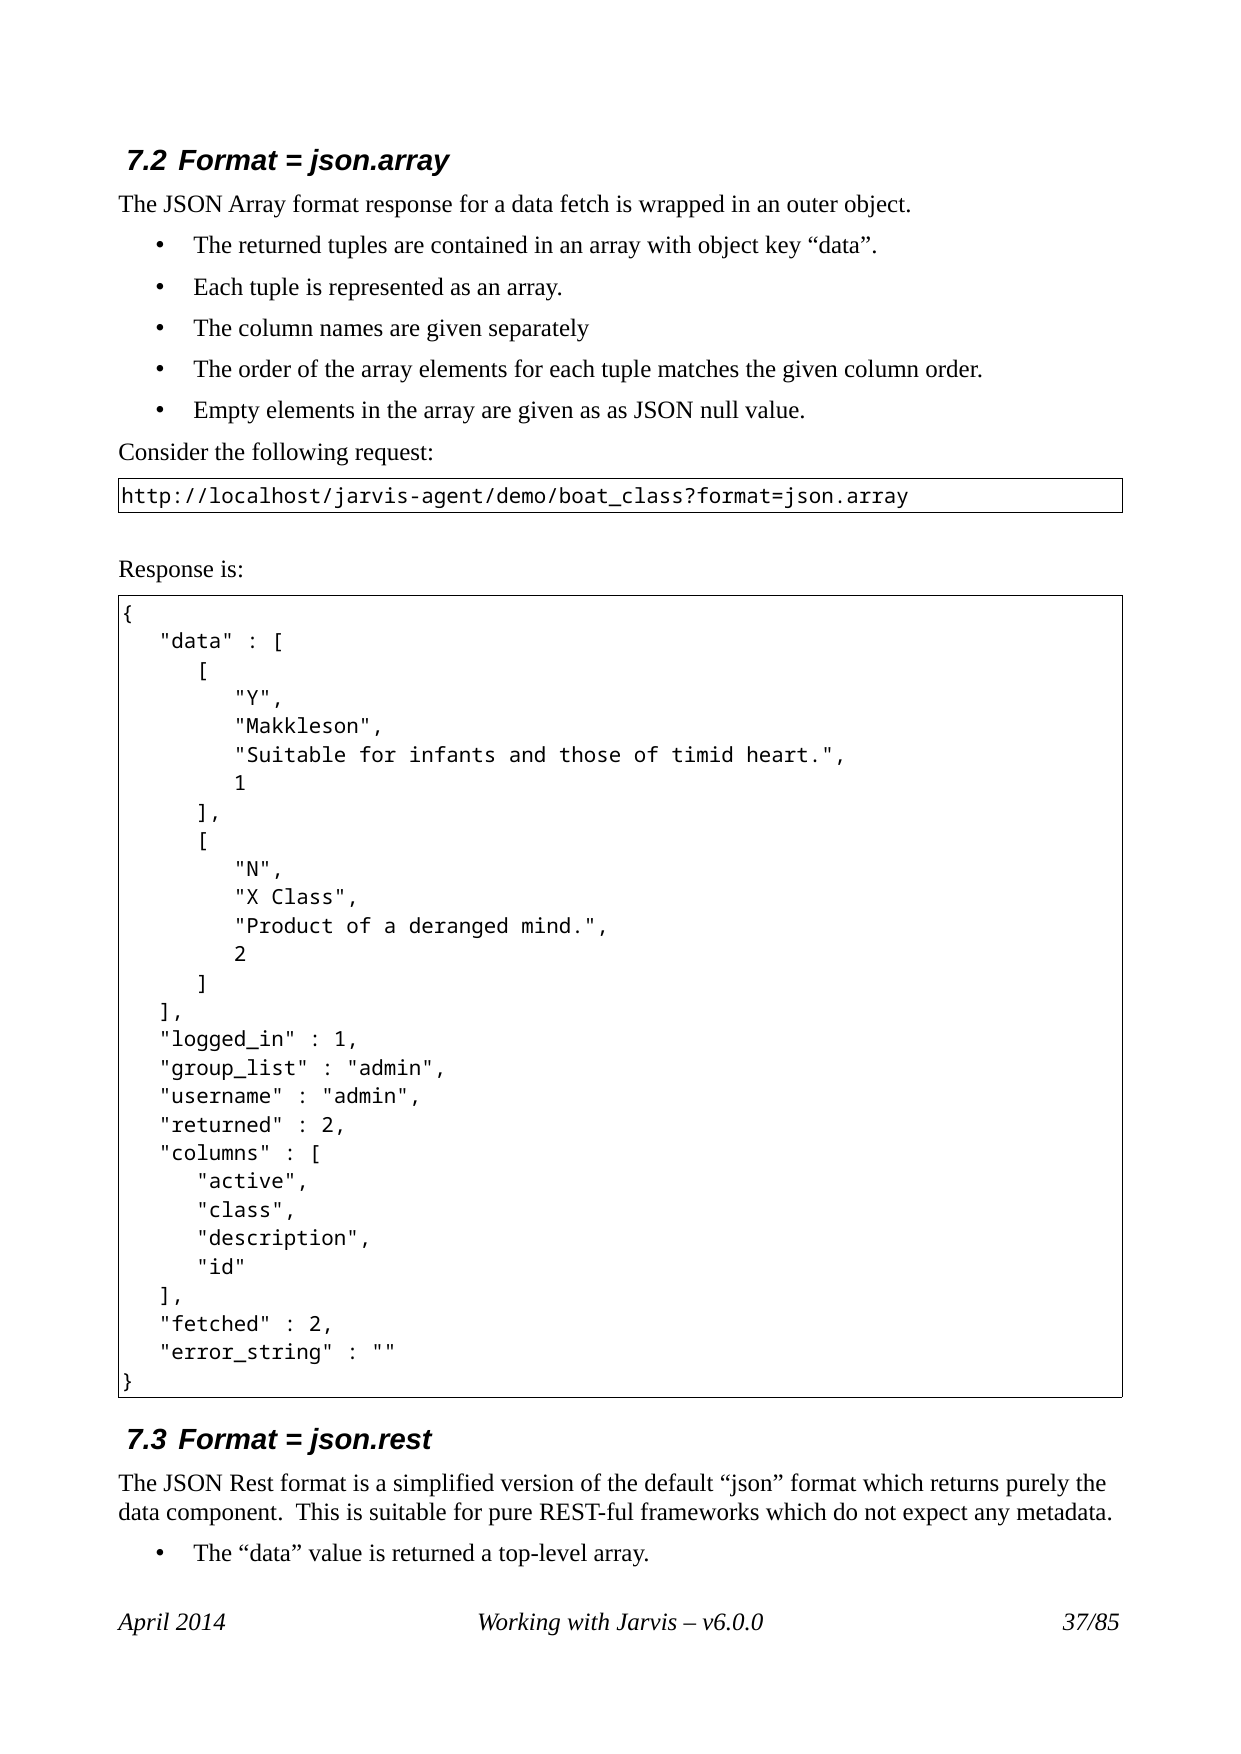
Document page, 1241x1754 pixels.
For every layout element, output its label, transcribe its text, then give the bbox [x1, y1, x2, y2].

text ], [119, 1277, 1122, 1306]
subtitle Format = json.array [118, 143, 1122, 177]
text [ [119, 822, 1122, 851]
text ] [119, 964, 1122, 993]
list The order of the array elements for each tuple matches the given column order. [156, 354, 1122, 383]
text Consider the following request: [118, 437, 1122, 465]
list Empty elements in the array are given as as JSON null value. [156, 395, 1122, 424]
text "N", [119, 851, 1122, 879]
text } [119, 1363, 1122, 1397]
text "description", [119, 1221, 1122, 1249]
list The column names are given separately [156, 313, 1122, 342]
text "group_list" : "admin", [119, 1050, 1122, 1078]
text "active", [119, 1164, 1122, 1192]
text { [119, 596, 1122, 623]
text 2 [119, 936, 1122, 964]
list Each tuple is represented as an array. [156, 272, 1122, 300]
subtitle Format = json.rest [118, 1422, 1122, 1456]
text "X Class", [119, 879, 1122, 908]
text 1 [119, 766, 1122, 794]
text "Makkleson", [119, 709, 1122, 737]
text "returned" : 2, [119, 1107, 1122, 1135]
text The JSON Array format response for a data fetch is wrapped in an outer object. [118, 189, 1122, 218]
text "columns" : [ [119, 1135, 1122, 1164]
text "Product of a deranged mind.", [119, 908, 1122, 936]
text "username" : "admin", [119, 1078, 1122, 1107]
text "logged_in" : 1, [119, 1021, 1122, 1050]
text Response is: [118, 554, 1122, 582]
text ], [119, 794, 1122, 822]
text "id" [119, 1249, 1122, 1277]
text "class", [119, 1192, 1122, 1221]
list The returned tuples are contained in an array with object key “data”. [156, 230, 1122, 259]
text "fetched" : 2, [119, 1306, 1122, 1334]
text "Suitable for infants and those of timid heart.", [119, 737, 1122, 766]
text The JSON Rest format is a simplified version of the default “json” format which returns purely the data component. This is suitable for pure REST-ful frameworks which do not expect any metadata. [118, 1468, 1122, 1526]
text "error_string" : "" [119, 1334, 1122, 1363]
text http://localhost/jarvis-agent/demo/boat_class?format=json.array [119, 479, 1122, 512]
text [ [119, 652, 1122, 680]
text ], [119, 993, 1122, 1021]
list The “data” value is returned a top-level array. [156, 1538, 1122, 1567]
text "Y", [119, 680, 1122, 709]
text "data" : [ [119, 623, 1122, 652]
